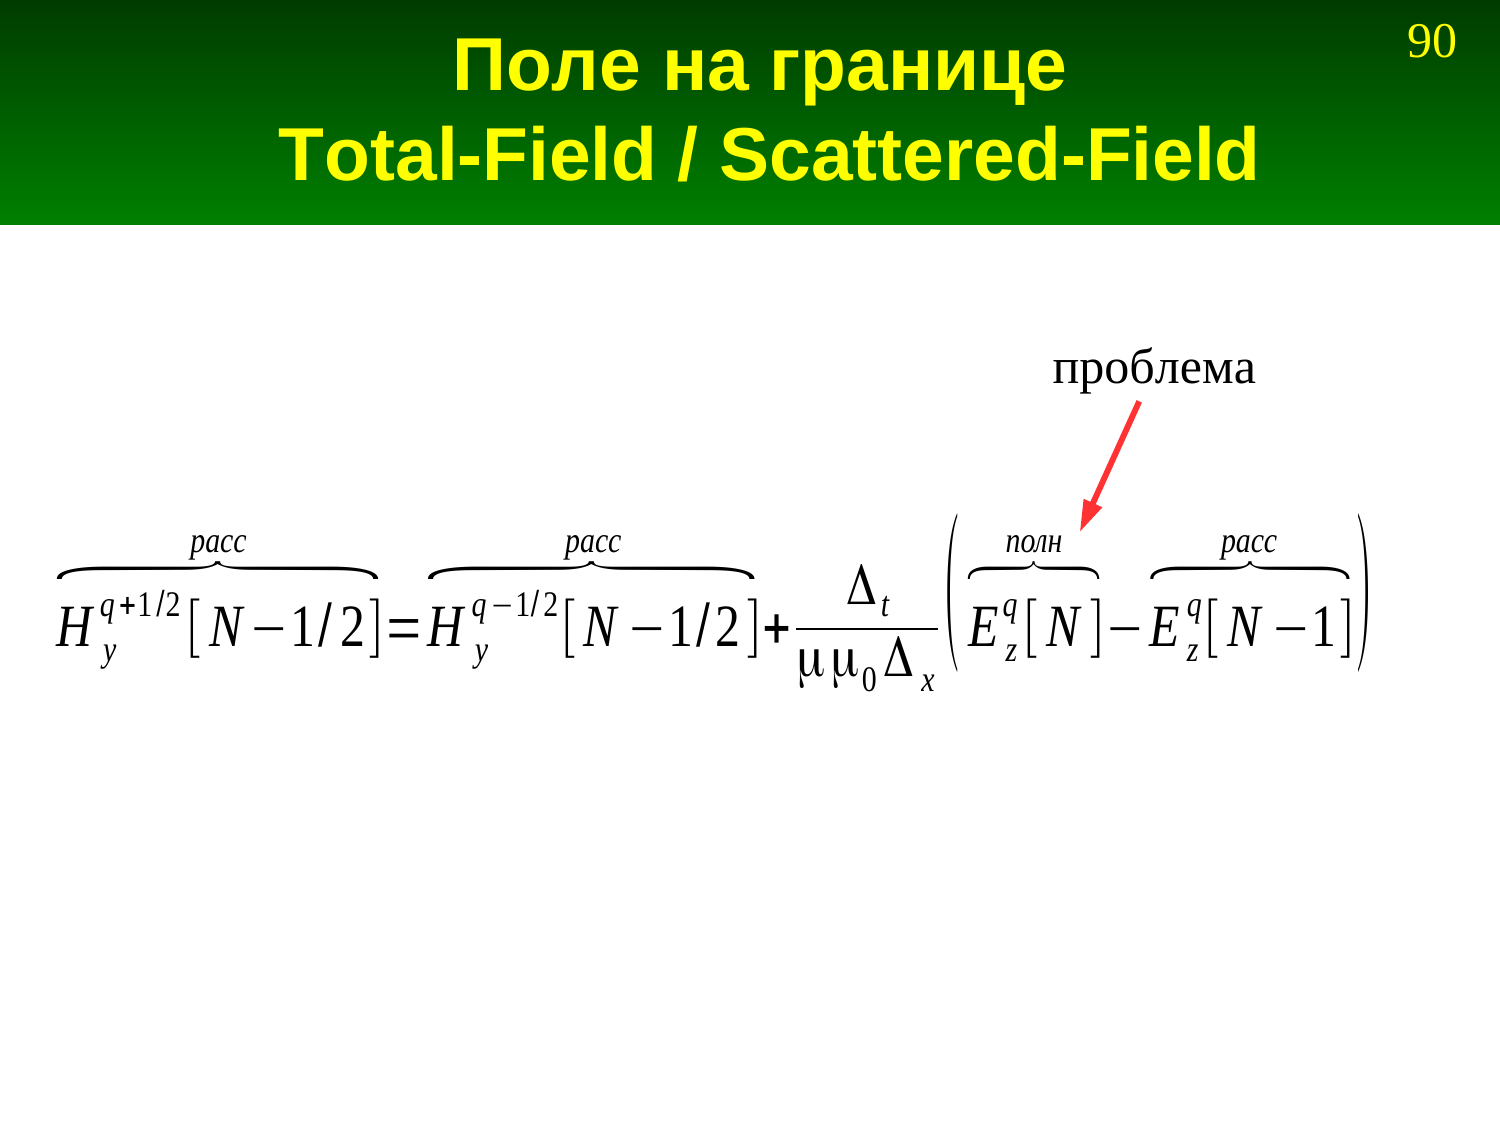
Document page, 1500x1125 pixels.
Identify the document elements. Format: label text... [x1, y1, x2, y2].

chart [37, 510, 1384, 700]
text_box проблема [1038, 326, 1272, 402]
title Поле на границе Total-Field / Scattered-Field [100, 7, 1441, 204]
